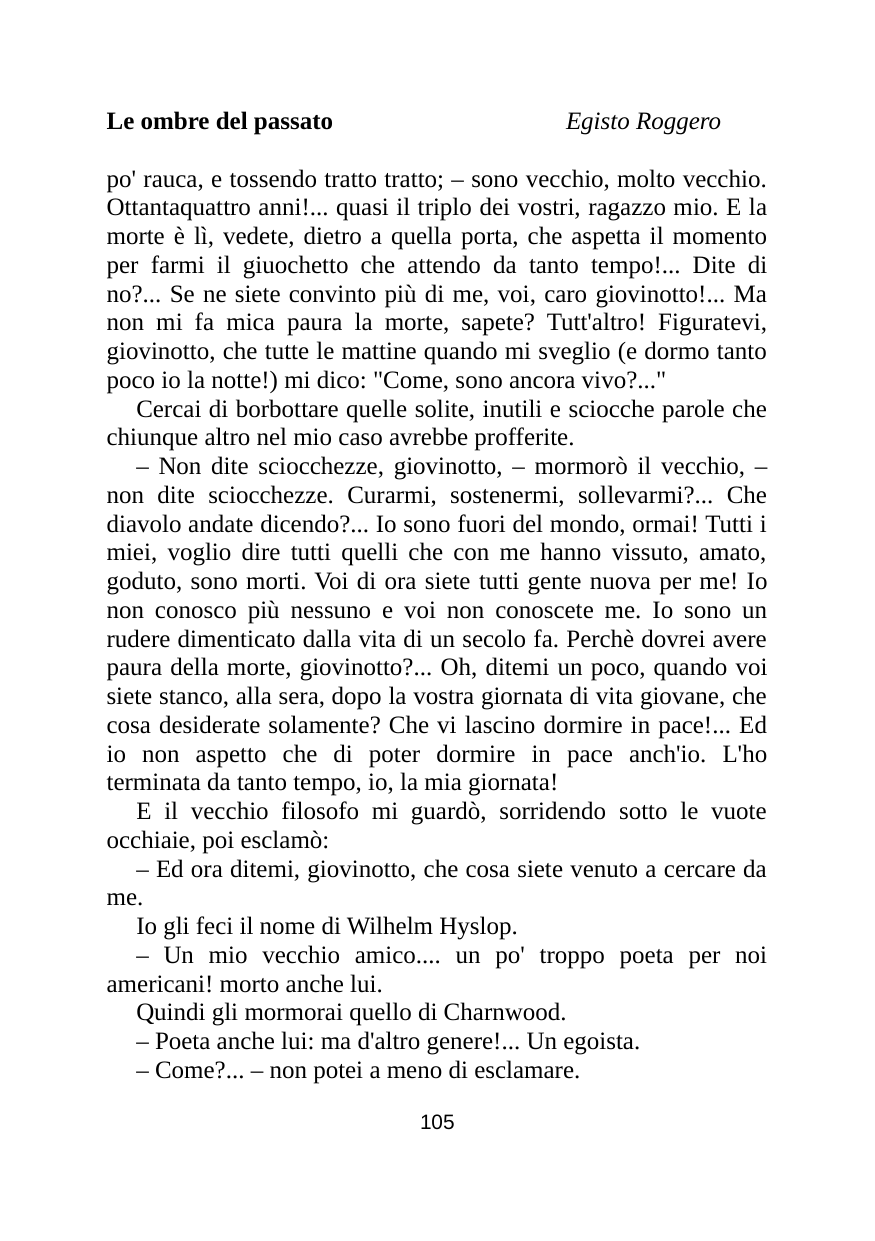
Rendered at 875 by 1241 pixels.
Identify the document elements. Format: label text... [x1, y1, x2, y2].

text Cercai di borbottare quelle solite, inutili e sciocche parole che chiunque altro nel mio caso avrebbe profferite. [106, 394, 768, 451]
text – Non dite sciocchezze, giovinotto, – mormorò il vecchio, – non dite sciocchezze. Curarmi, sostenermi, sollevarmi?... Che diavolo andate dicendo?... Io sono fuori del mondo, ormai! Tutti i miei, voglio dire tutti quelli che con me hanno vissuto, amato, goduto, sono morti. Voi di ora siete tutti gente nuova per me! Io non conosco più nessuno e voi non conoscete me. Io sono un rudere dimenticato dalla vita di un secolo fa. Perchè dovrei avere paura della morte, giovinotto?... Oh, ditemi un poco, quando voi siete stanco, alla sera, dopo la vostra giornata di vita giovane, che cosa desiderate solamente? Che vi lascino dormire in pace!... Ed io non aspetto che di poter dormire in pace anch'io. L'ho terminata da tanto tempo, io, la mia giornata! [106, 451, 768, 796]
text – Come?... – non potei a meno di esclamare. [106, 1055, 768, 1084]
text po' rauca, e tossendo tratto tratto; – sono vecchio, molto vecchio. Ottantaquattro anni!... quasi il triplo dei vostri, ragazzo mio. E la morte è lì, vedete, dietro a quella porta, che aspetta il momento per farmi il giuochetto che attendo da tanto tempo!... Dite di no?... Se ne siete convinto più di me, voi, caro giovinotto!... Ma non mi fa mica paura la morte, sapete? Tutt'altro! Figuratevi, giovinotto, che tutte le mattine quando mi sveglio (e dormo tanto poco io la notte!) mi dico: "Come, sono ancora vivo?..." [106, 164, 768, 394]
text – Ed ora ditemi, giovinotto, che cosa siete venuto a cercare da me. [106, 854, 768, 911]
text Io gli feci il nome di Wilhelm Hyslop. [106, 911, 768, 940]
text E il vecchio filosofo mi guardò, sorridendo sotto le vuote occhiaie, poi esclamò: [106, 796, 768, 854]
text – Un mio vecchio amico.... un po' troppo poeta per noi americani! morto anche lui. [106, 940, 768, 997]
text Quindi gli mormorai quello di Charnwood. [106, 997, 768, 1026]
text – Poeta anche lui: ma d'altro genere!... Un egoista. [106, 1026, 768, 1055]
